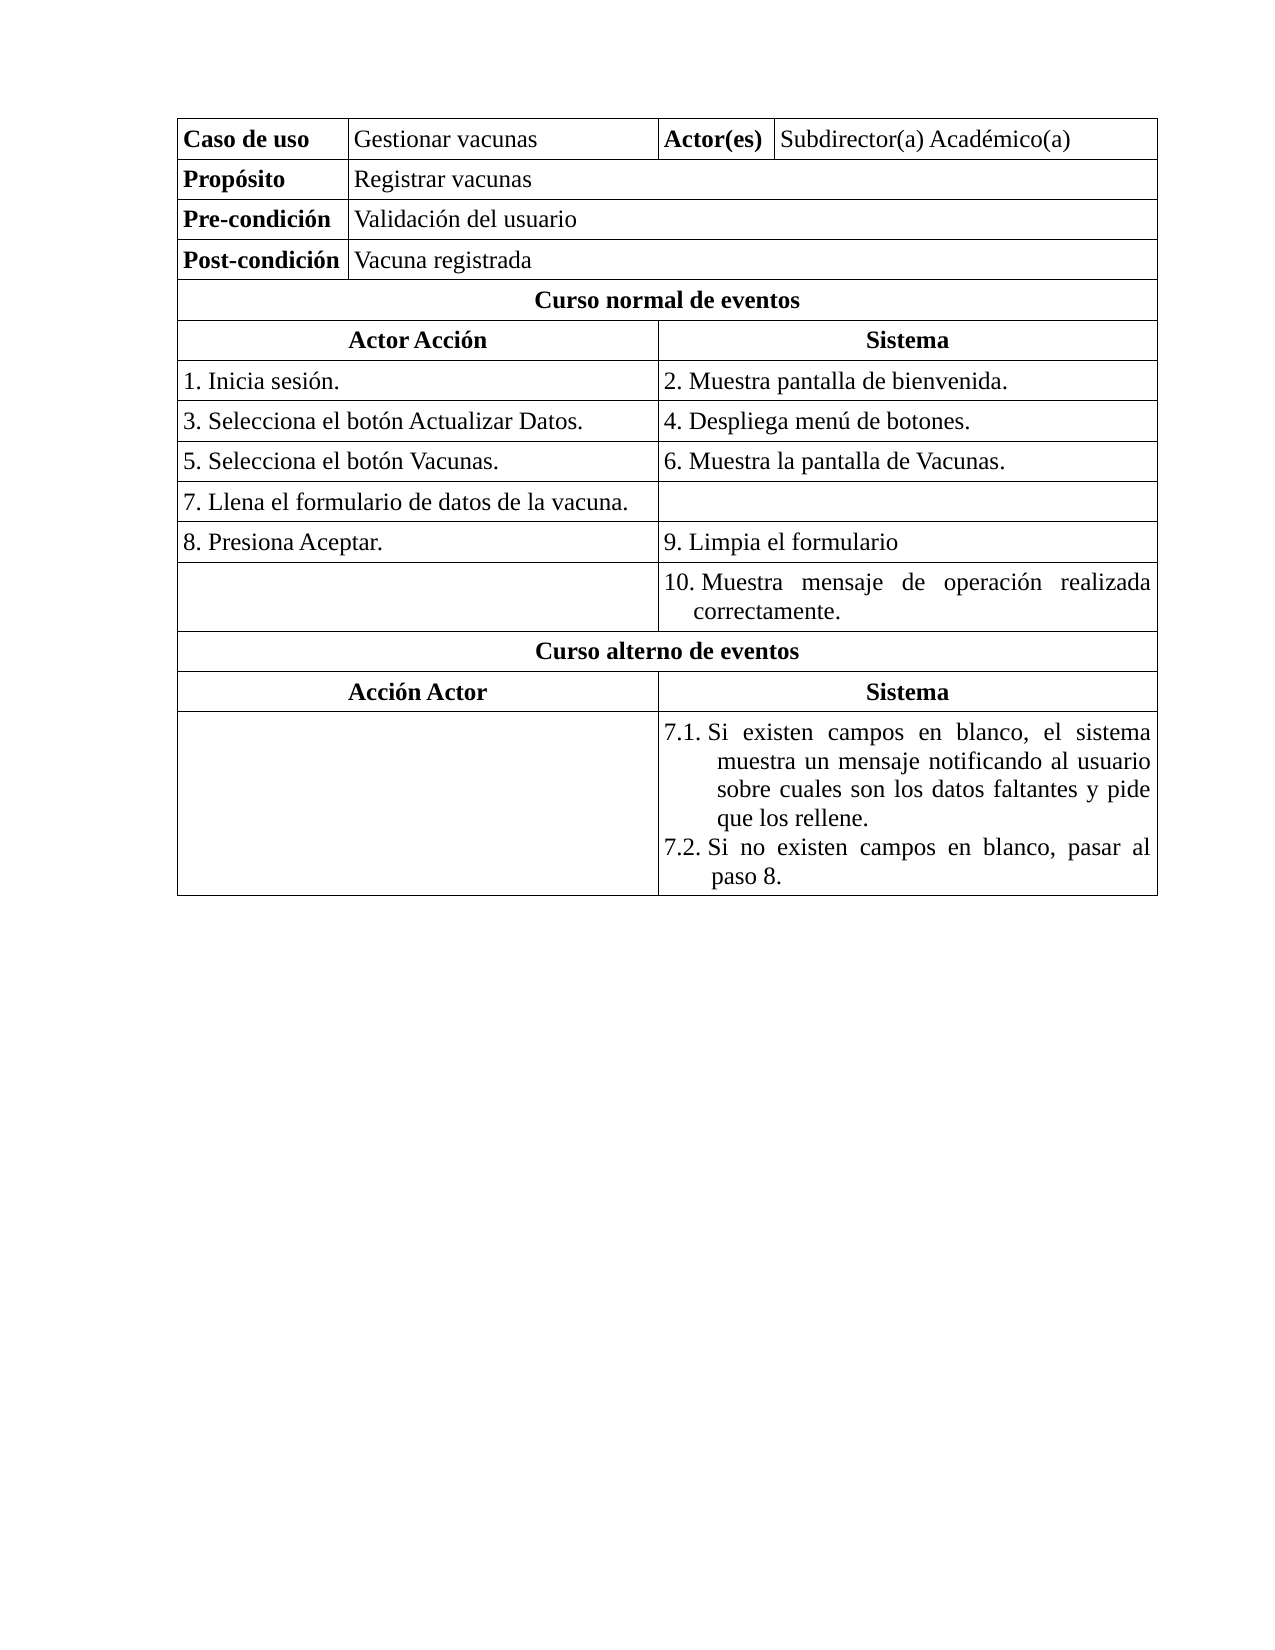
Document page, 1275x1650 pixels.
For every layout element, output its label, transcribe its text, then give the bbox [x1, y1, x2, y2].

table_cell Acción Actor [178, 672, 658, 711]
table_cell Post-condición [178, 240, 348, 279]
table_cell Pre-condición [178, 200, 348, 239]
table_cell Muestra mensaje de operación realizada correctamente. [659, 563, 1157, 631]
table_cell [178, 563, 658, 631]
table_cell Selecciona el botón Actualizar Datos. [178, 401, 658, 441]
table_cell Sistema [659, 321, 1157, 360]
table_cell Muestra la pantalla de Vacunas. [659, 442, 1157, 481]
table_cell [178, 712, 658, 895]
table_header Actor(es) [659, 119, 774, 158]
table_cell Muestra pantalla de bienvenida. [659, 361, 1157, 400]
table_cell [659, 482, 1157, 521]
table_cell Actor Acción [178, 321, 658, 360]
table_cell Curso normal de eventos [178, 280, 1157, 320]
table_header Subdirector(a) Académico(a) [775, 119, 1157, 158]
table_cell Inicia sesión. [178, 361, 658, 400]
table_cell Vacuna registrada [349, 240, 1157, 279]
table_cell Curso alterno de eventos [178, 632, 1157, 671]
table_cell Registrar vacunas [349, 160, 1157, 199]
table_cell Si existen campos en blanco, el sistema muestra un mensaje notificando al usuario sobre cuales son los datos faltantes y pide que los rellene. Si no existen campos en blanco, pasar al paso 8. [659, 712, 1157, 895]
table_cell Sistema [659, 672, 1157, 711]
table_cell Presiona Aceptar. [178, 522, 658, 562]
table_cell Limpia el formulario [659, 522, 1157, 562]
table_header Caso de uso [178, 119, 348, 158]
table_cell Validación del usuario [349, 200, 1157, 239]
table_header Gestionar vacunas [349, 119, 658, 158]
table_cell Selecciona el botón Vacunas. [178, 442, 658, 481]
table_cell Despliega menú de botones. [659, 401, 1157, 441]
table_cell Llena el formulario de datos de la vacuna. [178, 482, 658, 521]
table_cell Propósito [178, 160, 348, 199]
